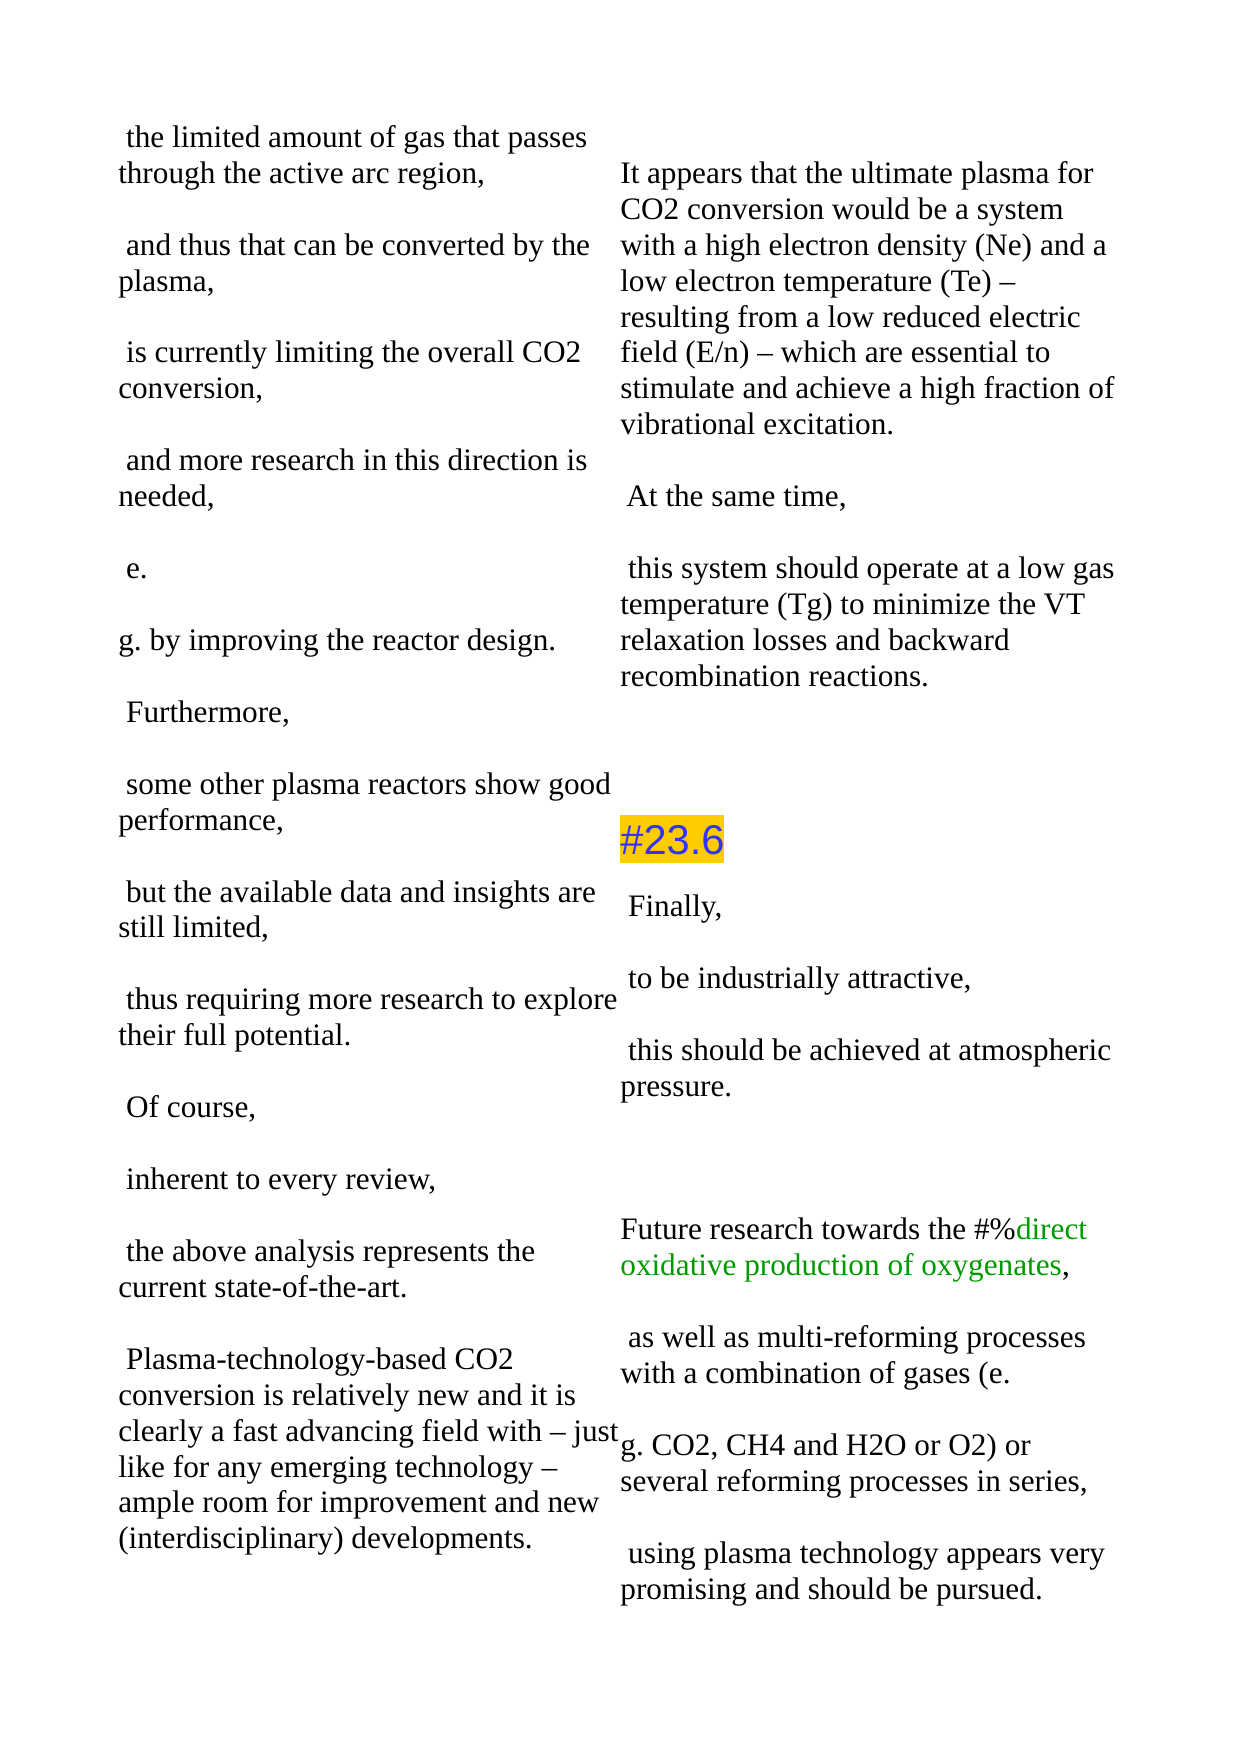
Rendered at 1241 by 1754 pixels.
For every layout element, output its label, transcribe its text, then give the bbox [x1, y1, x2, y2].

text the above analysis represents the current state-of-the-art. [118, 1232, 620, 1304]
text but the available data and insights are still limited, [118, 873, 620, 945]
text the limited amount of gas that passes through the active arc region, [118, 118, 620, 190]
text #23.6 [620, 815, 1122, 863]
text as well as multi-reforming processes with a combination of gases (e. [620, 1318, 1122, 1390]
text is currently limiting the overall CO2 conversion, [118, 334, 620, 406]
text using plasma technology appears very promising and should be pursued. [620, 1534, 1122, 1606]
text Furthermore, [118, 693, 620, 729]
text g. by improving the reactor design. [118, 621, 620, 657]
text Plasma-technology-based CO2 conversion is relatively new and it is clearly a fast advancing field with – just like for any emerging technology – ample room for improvement and new (interdisciplinary) developments. [118, 1340, 620, 1556]
text e. [118, 549, 620, 585]
text It appears that the ultimate plasma for CO2 conversion would be a system with a high electron density (Ne) and a low electron temperature (Te) – resulting from a low reduced electric field (E/n) – which are essential to stimulate and achieve a high fraction of vibrational excitation. [620, 154, 1122, 442]
text g. CO2, CH4 and H2O or O2) or several reforming processes in series, [620, 1426, 1122, 1498]
text and more research in this direction is needed, [118, 442, 620, 513]
text some other plasma reactors show good performance, [118, 765, 620, 837]
text At the same time, [620, 477, 1122, 513]
text inherent to every review, [118, 1160, 620, 1196]
text Of course, [118, 1088, 620, 1124]
text and thus that can be converted by the plasma, [118, 226, 620, 298]
text Future research towards the #%direct oxidative production of oxygenates, [620, 1211, 1122, 1282]
text Finally, [620, 887, 1122, 923]
text this should be achieved at atmospheric pressure. [620, 1031, 1122, 1103]
text thus requiring more research to explore their full potential. [118, 981, 620, 1052]
text to be industrially attractive, [620, 959, 1122, 995]
text this system should operate at a low gas temperature (Tg) to minimize the VT relaxation losses and backward recombination reactions. [620, 549, 1122, 693]
